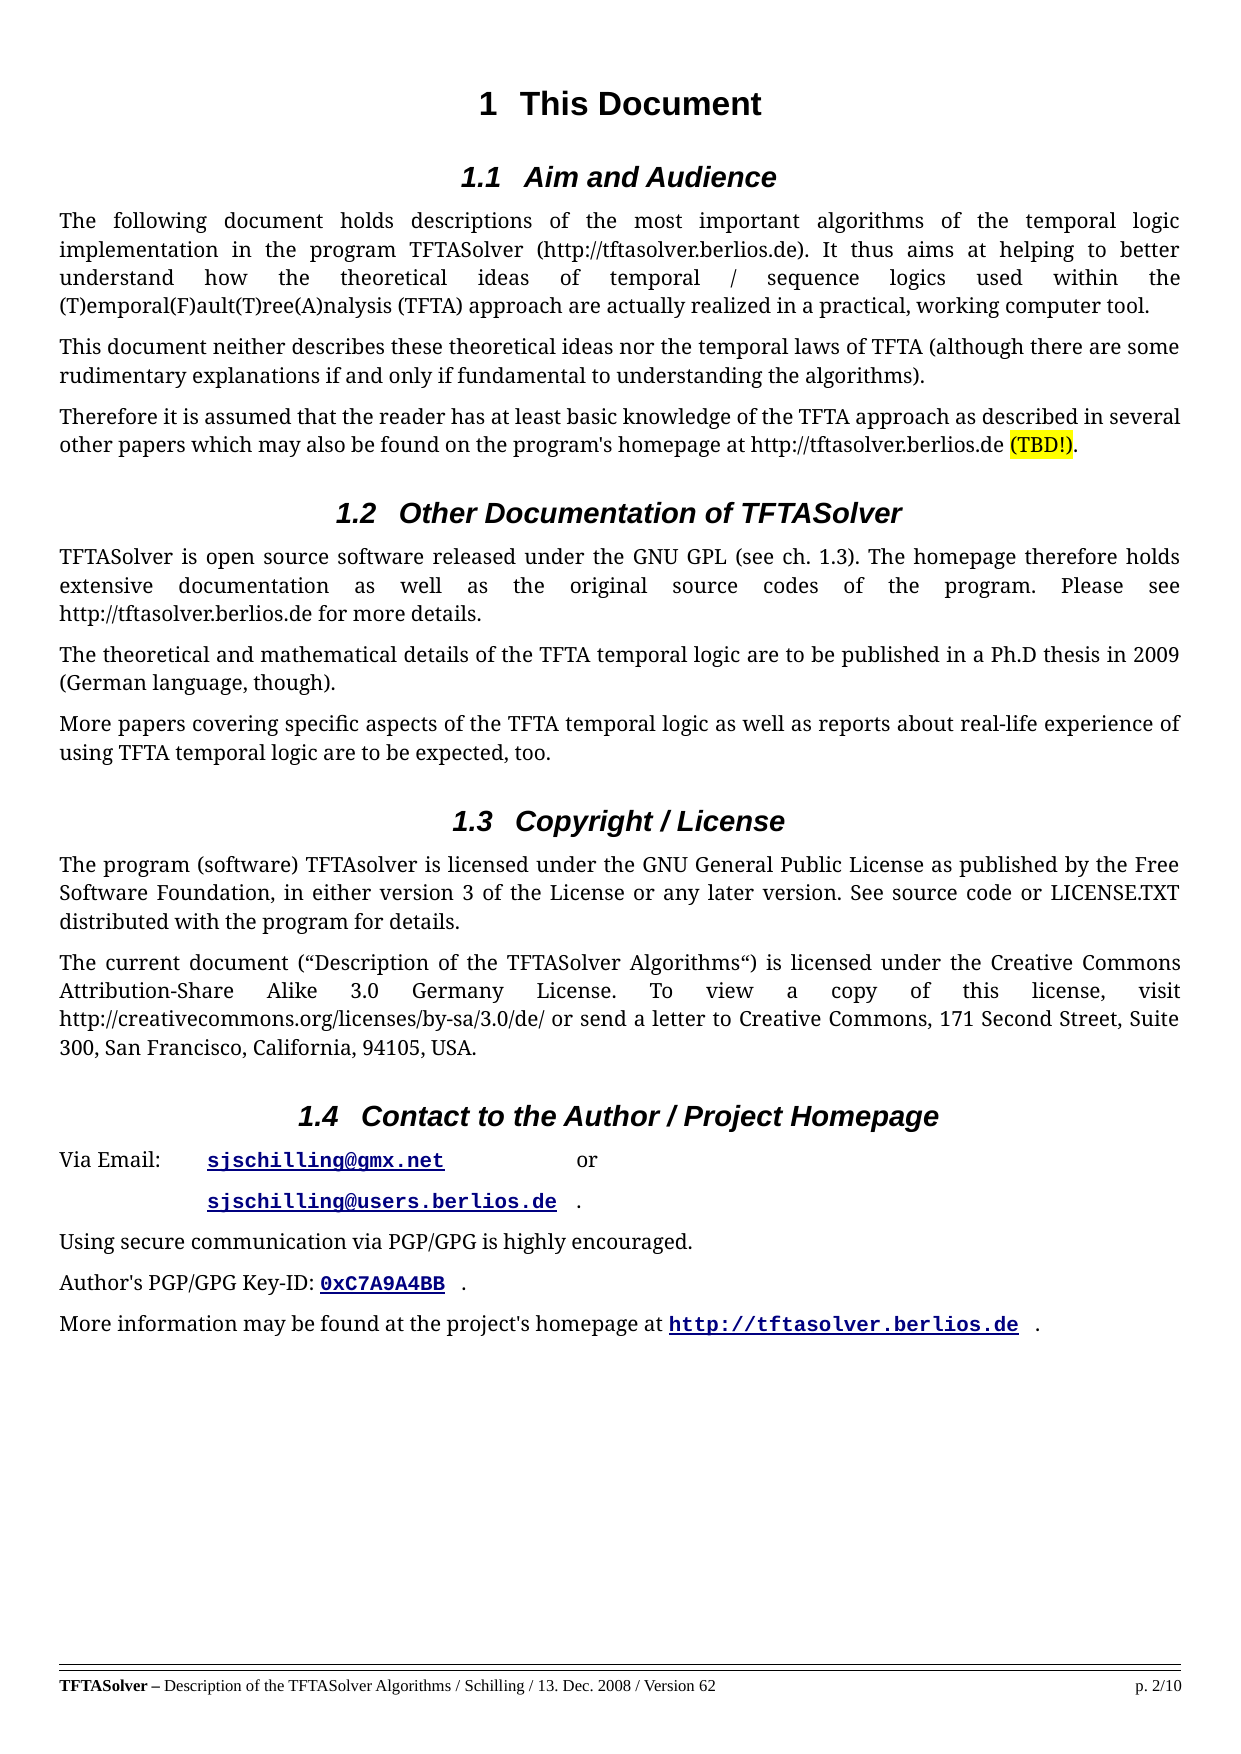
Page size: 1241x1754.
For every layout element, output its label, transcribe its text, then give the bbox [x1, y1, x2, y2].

text The theoretical and mathematical details of the TFTA temporal logic are to be published in a Ph.D thesis in 2009 (German language, though). [59, 640, 1181, 697]
subtitle Copyright / License [59, 804, 1181, 837]
subtitle Other Documentation of TFTASolver [59, 496, 1181, 530]
text Using secure communication via PGP/GPG is highly encouraged. [59, 1227, 1181, 1256]
text More information may be found at the project's homepage at http://tftasolver.berlios.de . [59, 1309, 1181, 1338]
subtitle Aim and Audience [59, 160, 1181, 194]
subtitle Contact to the Author / Project Homepage [59, 1099, 1181, 1132]
text The program (software) TFTAsolver is licensed under the GNU General Public License as published by the Free Software Foundation, in either version 3 of the License or any later version. See source code or LICENSE.TXT distributed with the program for details. [59, 850, 1181, 935]
text Author's PGP/GPG Key-ID: 0xC7A9A4BB . [59, 1268, 1181, 1297]
subtitle This Document [59, 84, 1181, 123]
text Therefore it is assumed that the reader has at least basic knowledge of the TFTA approach as described in several other papers which may also be found on the program's homepage at http://tftasolver.berlios.de (TBD!). [59, 402, 1181, 459]
text The current document (“Description of the TFTASolver Algorithms“) is licensed under the Creative Commons Attribution-Share Alike 3.0 Germany License. To view a copy of this license, visit http://creativecommons.org/licenses/by-sa/3.0/de/ or send a letter to Creative Commons, 171 Second Street, Suite 300, San Francisco, California, 94105, USA. [59, 948, 1181, 1061]
text The following document holds descriptions of the most important algorithms of the temporal logic implementation in the program TFTASolver (http://tftasolver.berlios.de). It thus aims at helping to better understand how the theoretical ideas of temporal / sequence logics used within the (T)emporal(F)ault(T)ree(A)nalysis (TFTA) approach are actually realized in a practical, working computer tool. [59, 206, 1181, 320]
text More papers covering specific aspects of the TFTA temporal logic as well as reports about real-life experience of using TFTA temporal logic are to be expected, too. [59, 709, 1181, 766]
text TFTASolver is open source software released under the GNU GPL (see ch. 1.3). The homepage therefore holds extensive documentation as well as the original source codes of the program. Please see http://tftasolver.berlios.de for more details. [59, 542, 1181, 628]
text Via Email: sjschilling@gmx.net or [59, 1145, 1181, 1173]
text sjschilling@users.berlios.de . [59, 1186, 1181, 1214]
text This document neither describes these theoretical ideas nor the temporal laws of TFTA (although there are some rudimentary explanations if and only if fundamental to understanding the algorithms). [59, 332, 1181, 389]
